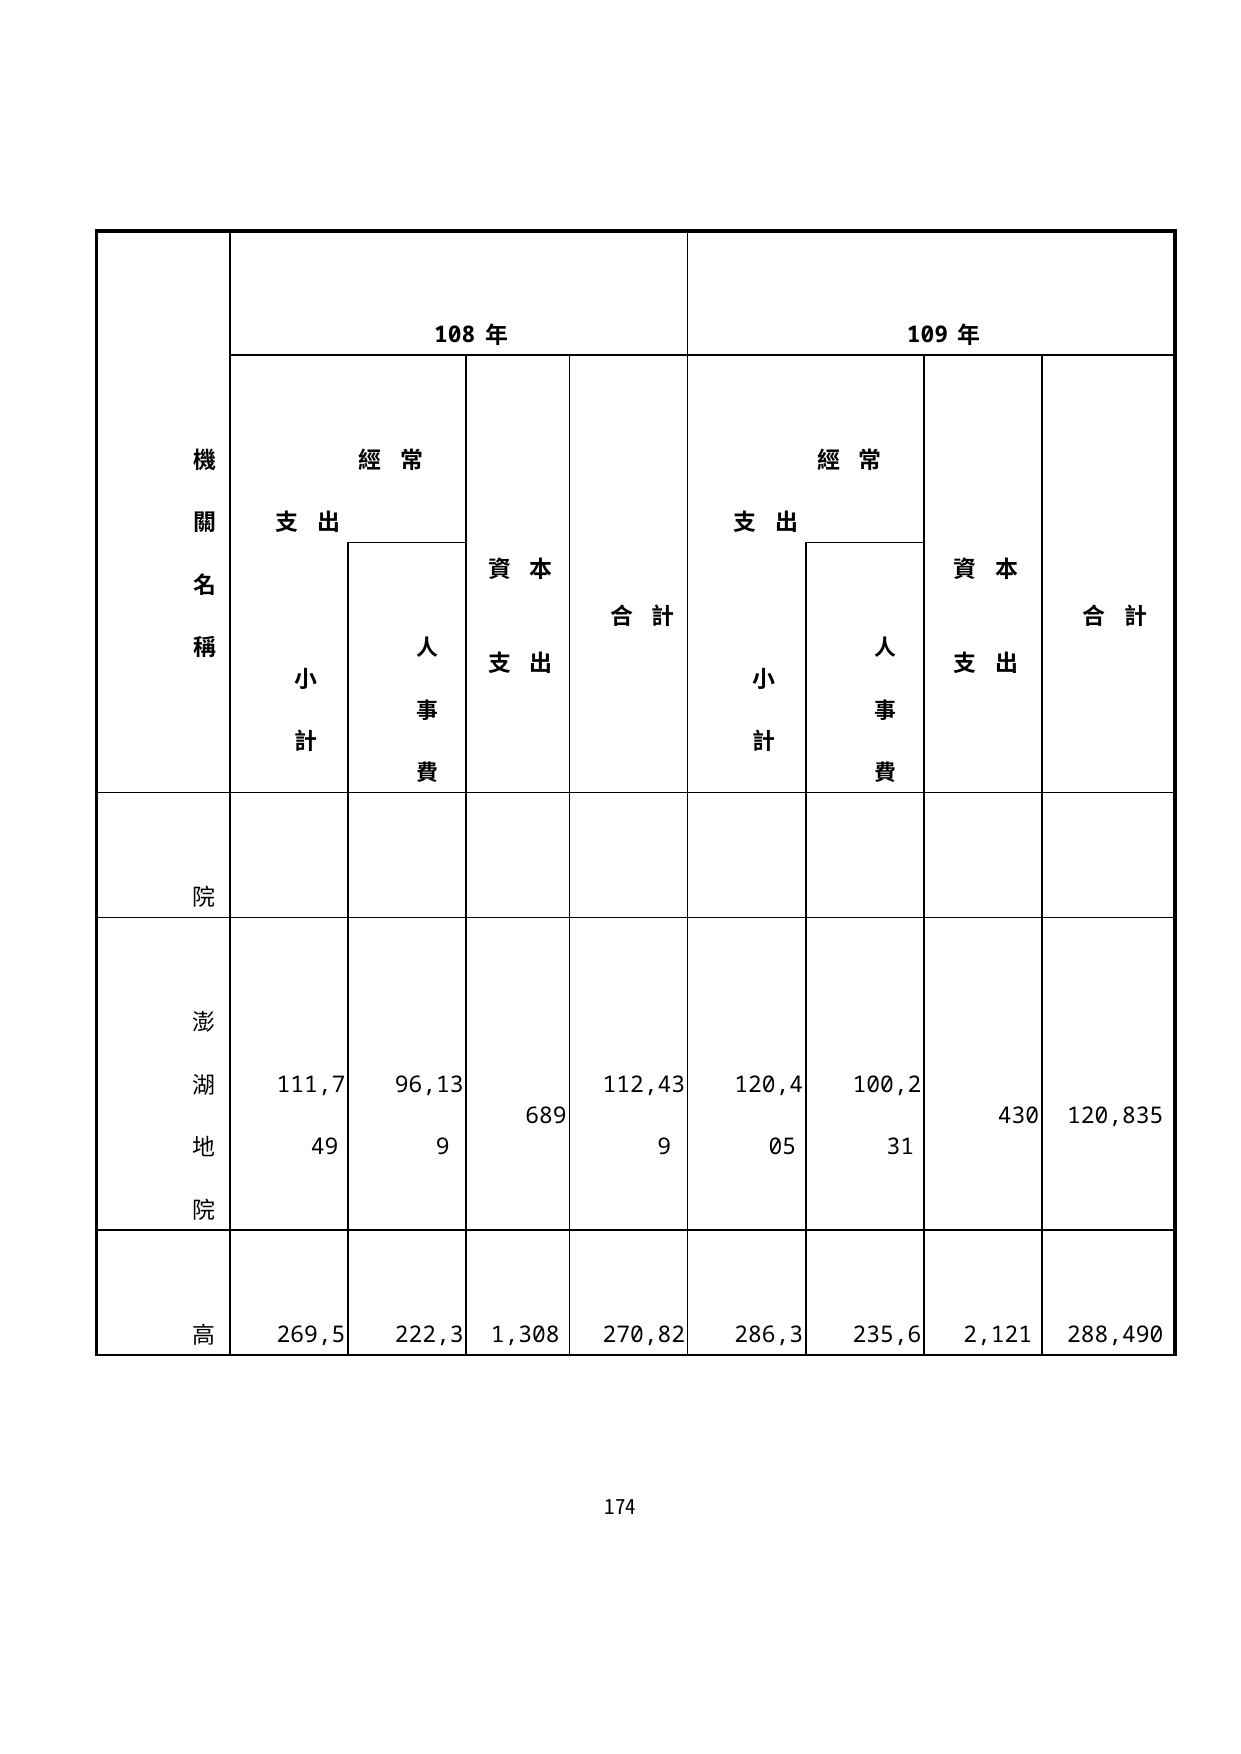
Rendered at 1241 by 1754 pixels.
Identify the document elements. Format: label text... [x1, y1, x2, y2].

table_cell 經常支出 [231, 356, 465, 542]
table_cell [467, 793, 569, 917]
table_cell [349, 793, 465, 917]
table_cell 小計 [688, 542, 805, 792]
table_cell 100,231 [807, 918, 923, 1229]
table_cell 2,121 [925, 1231, 1041, 1354]
table_cell [1043, 793, 1173, 917]
table_cell 院 [98, 793, 229, 917]
table_cell 澎湖地院 [98, 918, 229, 1229]
table_header 機關名稱 [98, 233, 229, 792]
table_cell 經常支出 [688, 356, 923, 542]
table_cell [925, 793, 1041, 917]
table_cell [688, 793, 805, 917]
table_cell 人事費 [807, 543, 923, 792]
table_cell 小計 [231, 542, 347, 792]
table_cell [807, 793, 923, 917]
table_cell 96,139 [349, 918, 465, 1229]
table_cell 689 [467, 918, 569, 1229]
table_cell 286,3 [688, 1231, 805, 1354]
table_cell 112,439 [570, 918, 687, 1229]
table_cell 合計 [1043, 356, 1173, 792]
table_cell 資本 支出 [925, 356, 1041, 792]
table_cell 高 [98, 1231, 229, 1354]
table_cell 288,490 [1043, 1231, 1173, 1354]
table_cell 人事費 [349, 543, 465, 792]
table_cell 合計 [570, 356, 687, 792]
table_cell 222,3 [349, 1231, 465, 1354]
table_cell 120,835 [1043, 918, 1173, 1229]
table_cell 111,749 [231, 918, 347, 1229]
table_header 108年 [231, 233, 687, 354]
table_cell 1,308 [467, 1231, 569, 1354]
table_cell 235,6 [807, 1231, 923, 1354]
table_cell [231, 793, 347, 917]
table_header 109年 [688, 233, 1173, 354]
table_cell [570, 793, 687, 917]
table_cell 430 [925, 918, 1041, 1229]
table_cell 269,5 [231, 1231, 347, 1354]
table_cell 270,82 [570, 1231, 687, 1354]
table_cell 120,405 [688, 918, 805, 1229]
table_cell 資本 支出 [467, 356, 569, 792]
